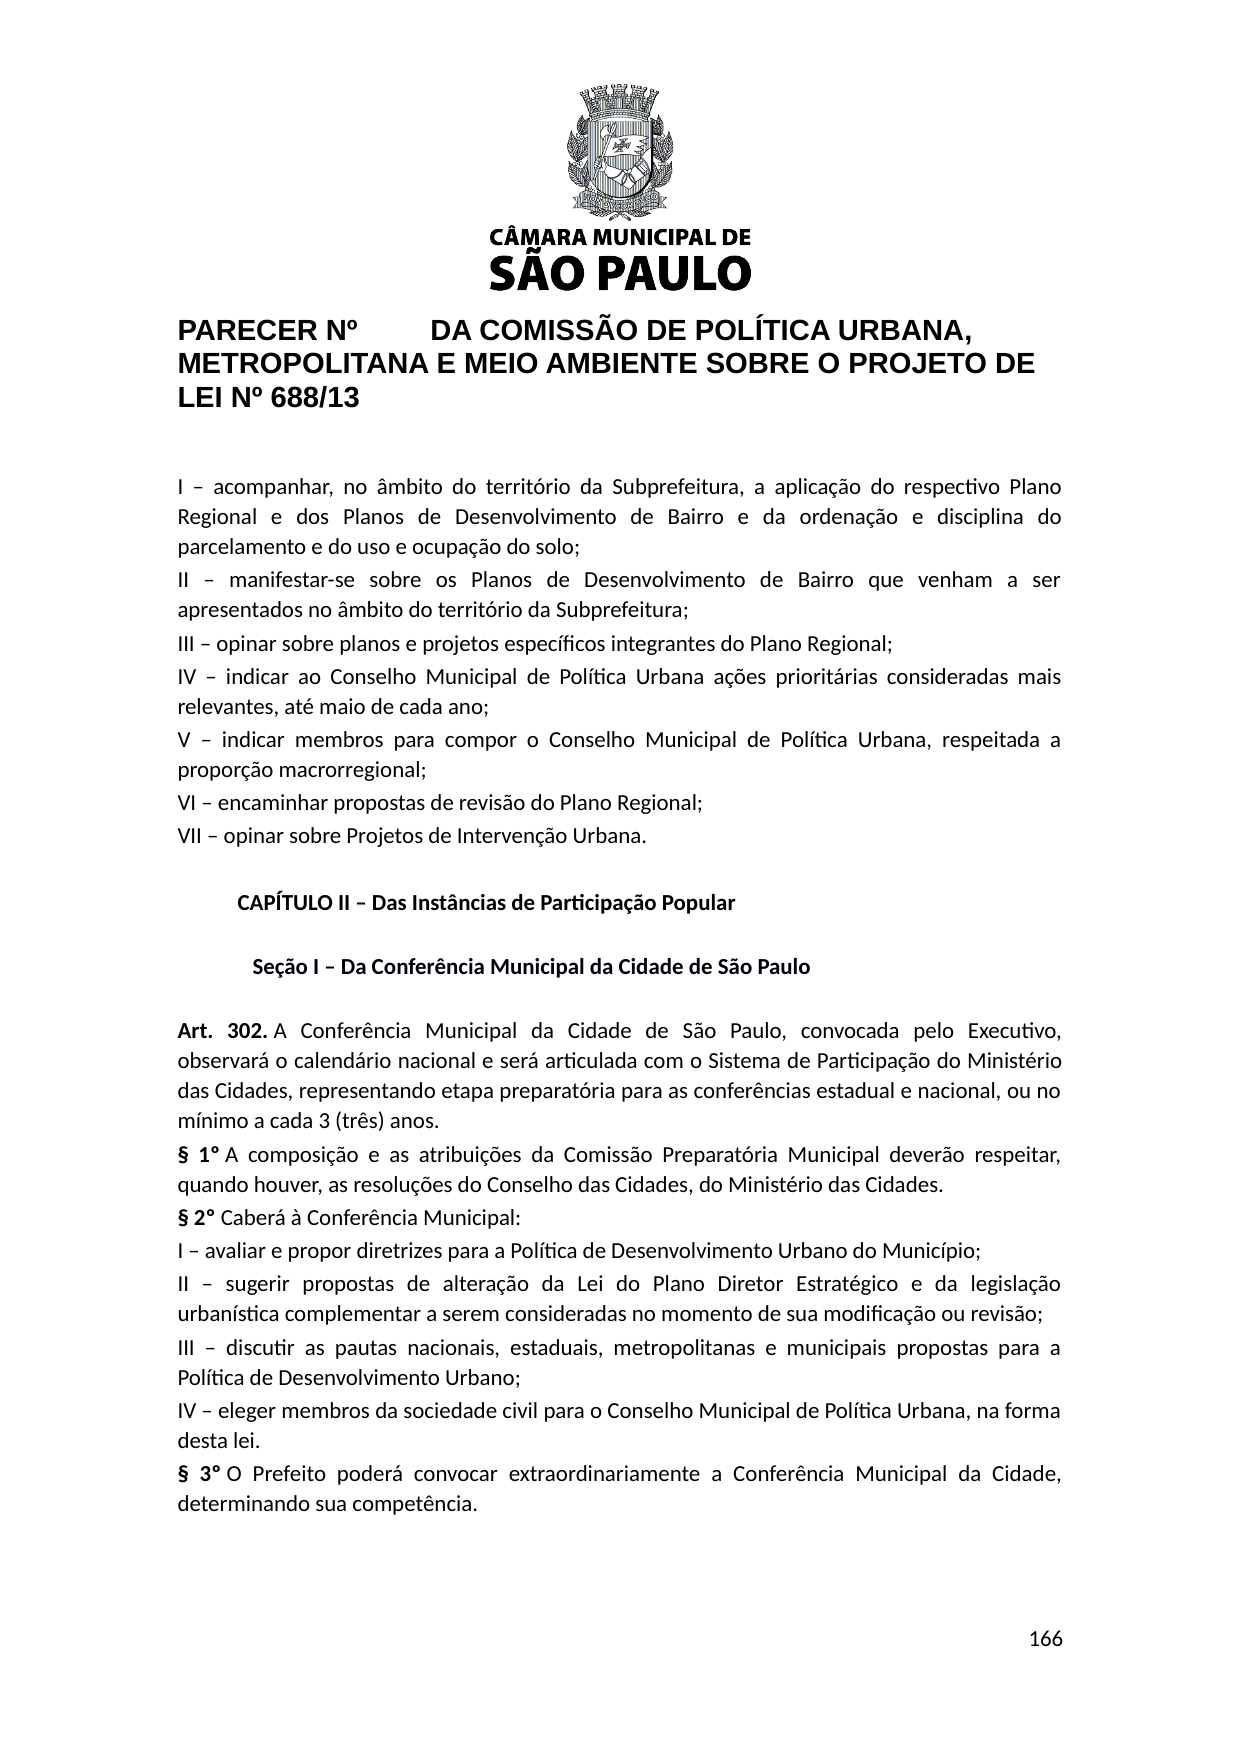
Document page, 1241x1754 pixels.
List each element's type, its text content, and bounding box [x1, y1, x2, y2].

text IV – eleger membros da sociedade civil para o Conselho Municipal de Política Urbana, na forma desta lei. [177, 1396, 1063, 1454]
text VII – opinar sobre Projetos de Intervenção Urbana. [177, 822, 1063, 850]
picture [488, 83, 752, 292]
text III – discutir as pautas nacionais, estaduais, metropolitanas e municipais propostas para a Política de Desenvolvimento Urbano; [177, 1333, 1063, 1391]
text IV – indicar ao Conselho Municipal de Política Urbana ações prioritárias consideradas mais relevantes, até maio de cada ano; [177, 662, 1063, 720]
text Art. 302. A Conferência Municipal da Cidade de São Paulo, convocada pelo Executivo, observará o calendário nacional e será articulada com o Sistema de Participação do Ministério das Cidades, representando etapa preparatória para as conferências estadual e nacional, ou no mínimo a cada 3 (três) anos. [177, 1016, 1063, 1135]
subtitle Seção I – Da Conferência Municipal da Cidade de São Paulo [177, 952, 1063, 980]
text II – sugerir propostas de alteração da Lei do Plano Diretor Estratégico e da legislação urbanística complementar a serem consideradas no momento de sua modificação ou revisão; [177, 1269, 1063, 1328]
text II – manifestar-se sobre os Planos de Desenvolvimento de Bairro que venham a ser apresentados no âmbito do território da Subprefeitura; [177, 565, 1063, 624]
text I – acompanhar, no âmbito do território da Subprefeitura, a aplicação do respectivo Plano Regional e dos Planos de Desenvolvimento de Bairro e da ordenação e disciplina do parcelamento e do uso e ocupação do solo; [177, 472, 1063, 560]
text § 1º A composição e as atribuições da Comissão Preparatória Municipal deverão respeitar, quando houver, as resoluções do Conselho das Cidades, do Ministério das Cidades. [177, 1140, 1063, 1198]
text VI – encaminhar propostas de revisão do Plano Regional; [177, 788, 1063, 817]
text I – avaliar e propor diretrizes para a Política de Desenvolvimento Urbano do Município; [177, 1236, 1063, 1264]
text V – indicar membros para compor o Conselho Municipal de Política Urbana, respeitada a proporção macrorregional; [177, 725, 1063, 783]
subtitle CAPÍTULO II – Das Instâncias de Participação Popular [177, 888, 1063, 916]
text III – opinar sobre planos e projetos específicos integrantes do Plano Regional; [177, 629, 1063, 657]
text § 2º Caberá à Conferência Municipal: [177, 1203, 1063, 1231]
text § 3º O Prefeito poderá convocar extraordinariamente a Conferência Municipal da Cidade, determinando sua competência. [177, 1459, 1063, 1518]
